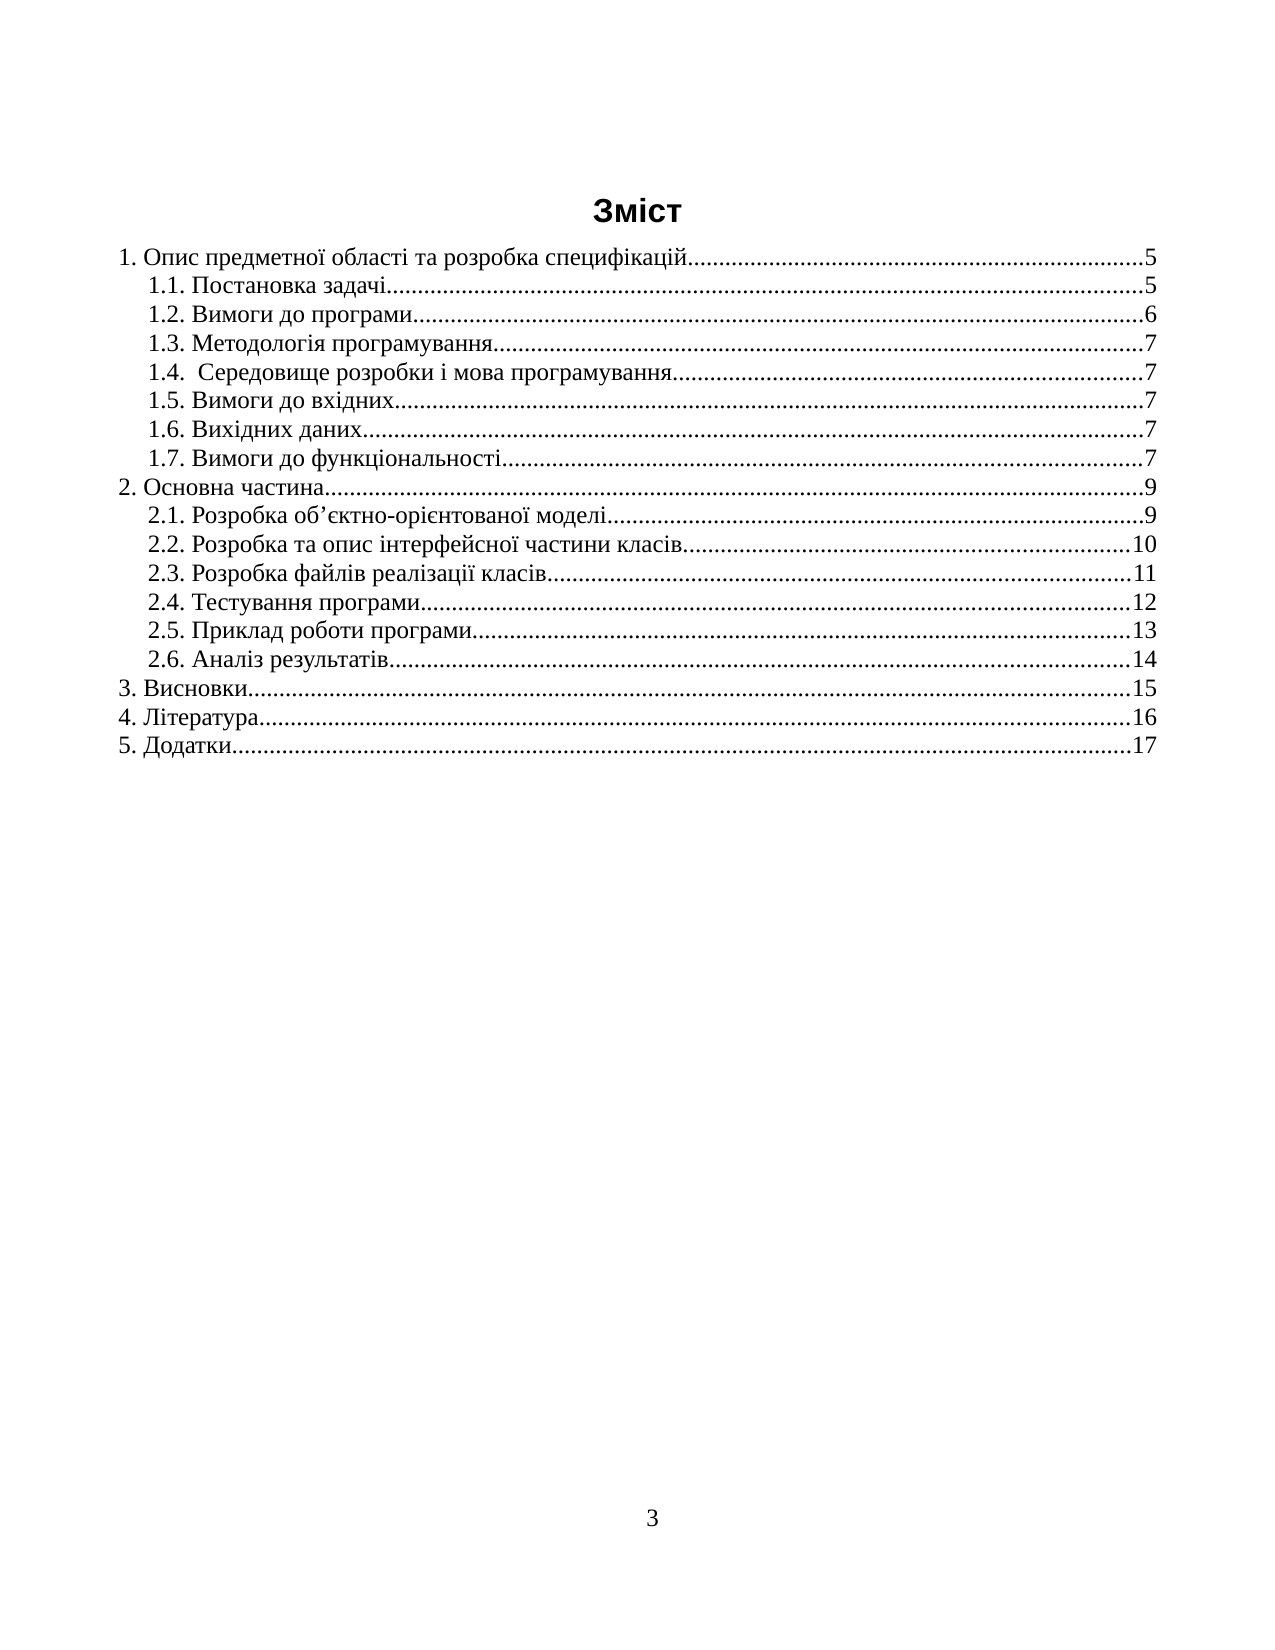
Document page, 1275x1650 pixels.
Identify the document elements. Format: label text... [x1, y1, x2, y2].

text 2.6. Аналіз результатів. 14 [148, 644, 1157, 673]
text 2. Основна частина 9 [118, 472, 1157, 500]
text 1.6. Вихідних даних 7 [148, 414, 1157, 443]
text 1.2. Вимоги до програми 6 [148, 299, 1157, 328]
text 2.5. Приклад роботи програми. 13 [148, 615, 1157, 644]
text 2.4. Тестування програми. 12 [148, 587, 1157, 615]
text 1. Опис предметної області та розробка специфікацій 5 [118, 242, 1157, 270]
text 5. Додатки 17 [118, 730, 1157, 759]
text 2.2. Розробка та опис інтерфейсної частини класів. 10 [148, 529, 1157, 558]
text 1.7. Вимоги до функціональності 7 [148, 443, 1157, 472]
text 2.1. Розробка об’єктно-орієнтованої моделі. 9 [148, 500, 1157, 529]
text 1.5. Вимоги до вхідних 7 [148, 385, 1157, 414]
text 1.3. Методологія програмування 7 [148, 328, 1157, 357]
text 2.3. Розробка файлів реалізації класів. 11 [148, 558, 1157, 587]
text 1.1. Постановка задачі 5 [148, 270, 1157, 299]
subtitle Зміст [118, 191, 1157, 229]
text 1.4. Середовище розробки і мова програмування 7 [148, 357, 1157, 385]
text 4. Література 16 [118, 702, 1157, 730]
text 3. Висновки 15 [118, 673, 1157, 702]
